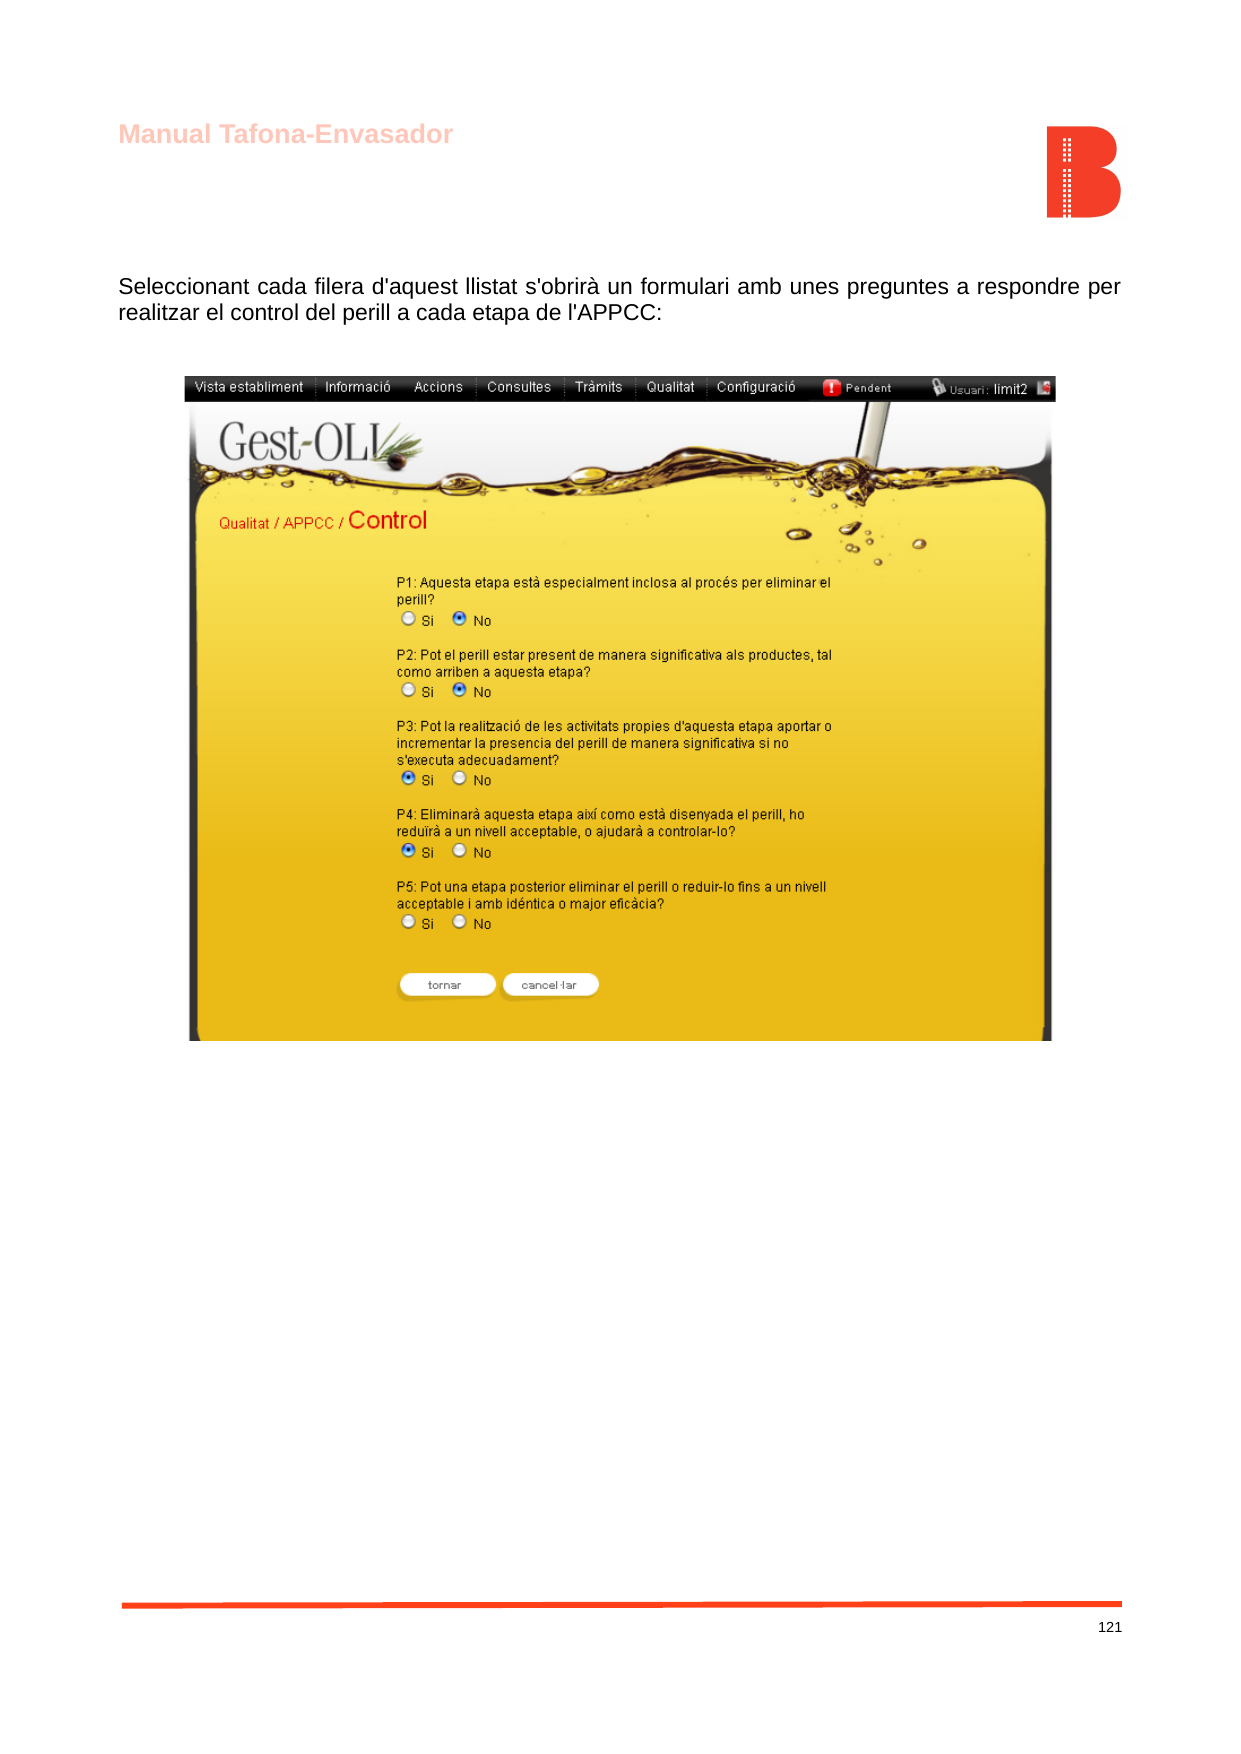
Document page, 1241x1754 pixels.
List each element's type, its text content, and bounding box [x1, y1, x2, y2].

picture [184, 376, 1056, 1041]
text Seleccionant cada filera d'aquest llistat s'obrirà un formulari amb unes preguntes a respondre per realitzar el control del perill a cada etapa de l'APPCC: [118, 273, 1122, 325]
picture [1036, 124, 1130, 221]
